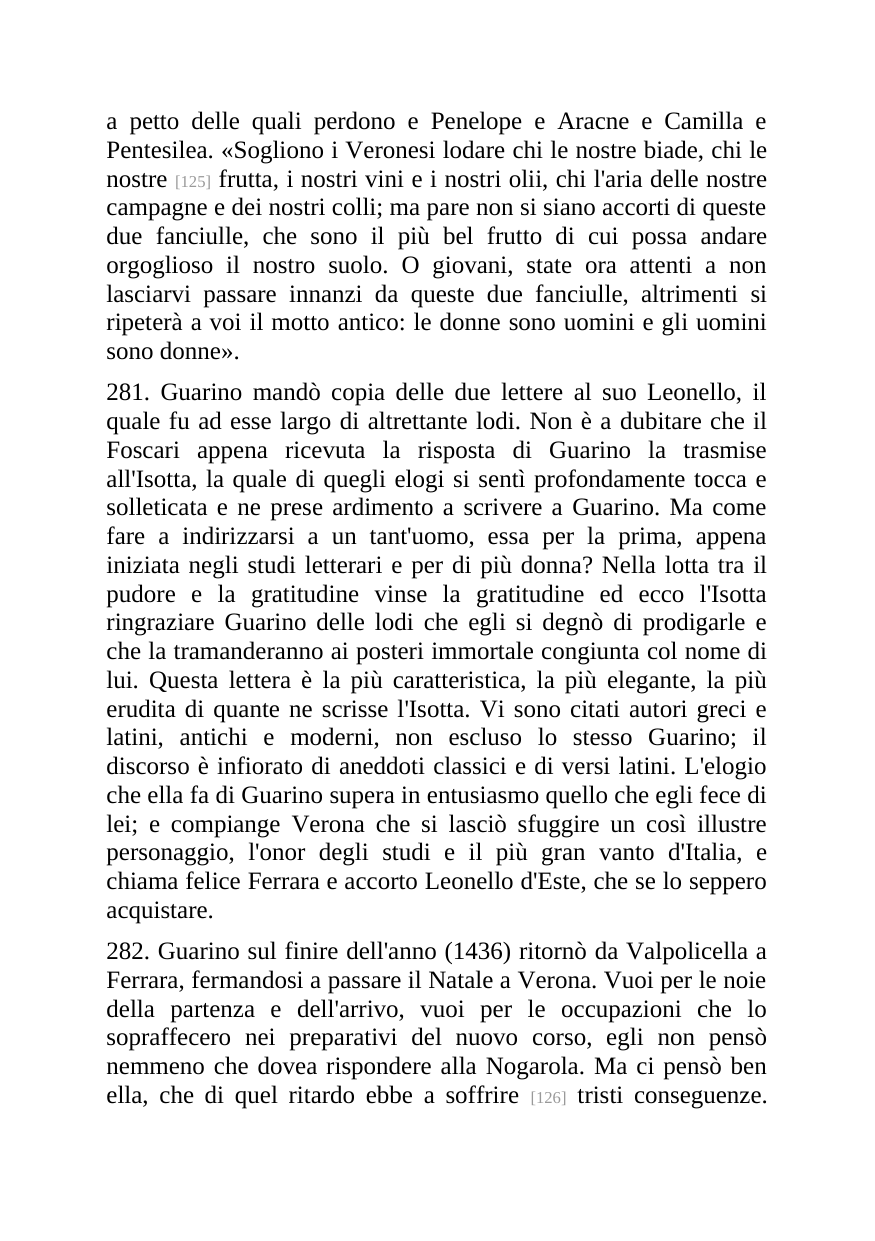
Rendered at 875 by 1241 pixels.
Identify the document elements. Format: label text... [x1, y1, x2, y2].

text a petto delle quali perdono e Penelope e Aracne e Camilla e Pentesilea. «Sogliono i Veronesi lodare chi le nostre biade, chi le nostre [125] frutta, i nostri vini e i nostri olii, chi l'aria delle nostre campagne e dei nostri colli; ma pare non si siano accorti di queste due fanciulle, che sono il più bel frutto di cui possa andare orgoglioso il nostro suolo. O giovani, state ora attenti a non lasciarvi passare innanzi da queste due fanciulle, altrimenti si ripeterà a voi il motto antico: le donne sono uomini e gli uomini sono donne». [106, 106, 768, 365]
text 281. Guarino mandò copia delle due lettere al suo Leonello, il quale fu ad esse largo di altrettante lodi. Non è a dubitare che il Foscari appena ricevuta la risposta di Guarino la trasmise all'Isotta, la quale di quegli elogi si sentì profondamente tocca e solleticata e ne prese ardimento a scrivere a Guarino. Ma come fare a indirizzarsi a un tant'uomo, essa per la prima, appena iniziata negli studi letterari e per di più donna? Nella lotta tra il pudore e la gratitudine vinse la gratitudine ed ecco l'Isotta ringraziare Guarino delle lodi che egli si degnò di prodigarle e che la tramanderanno ai posteri immortale congiunta col nome di lui. Questa lettera è la più caratteristica, la più elegante, la più erudita di quante ne scrisse l'Isotta. Vi sono citati autori greci e latini, antichi e moderni, non escluso lo stesso Guarino; il discorso è infiorato di aneddoti classici e di versi latini. L'elogio che ella fa di Guarino supera in entusiasmo quello che egli fece di lei; e compiange Verona che si lasciò sfuggire un così illustre personaggio, l'onor degli studi e il più gran vanto d'Italia, e chiama felice Ferrara e accorto Leonello d'Este, che se lo seppero acquistare. [106, 377, 768, 924]
text 282. Guarino sul finire dell'anno (1436) ritornò da Valpolicella a Ferrara, fermandosi a passare il Natale a Verona. Vuoi per le noie della partenza e dell'arrivo, vuoi per le occupazioni che lo sopraffecero nei preparativi del nuovo corso, egli non pensò nemmeno che dovea rispondere alla Nogarola. Ma ci pensò ben ella, che di quel ritardo ebbe a soffrire [126] tristi conseguenze. [106, 936, 768, 1109]
